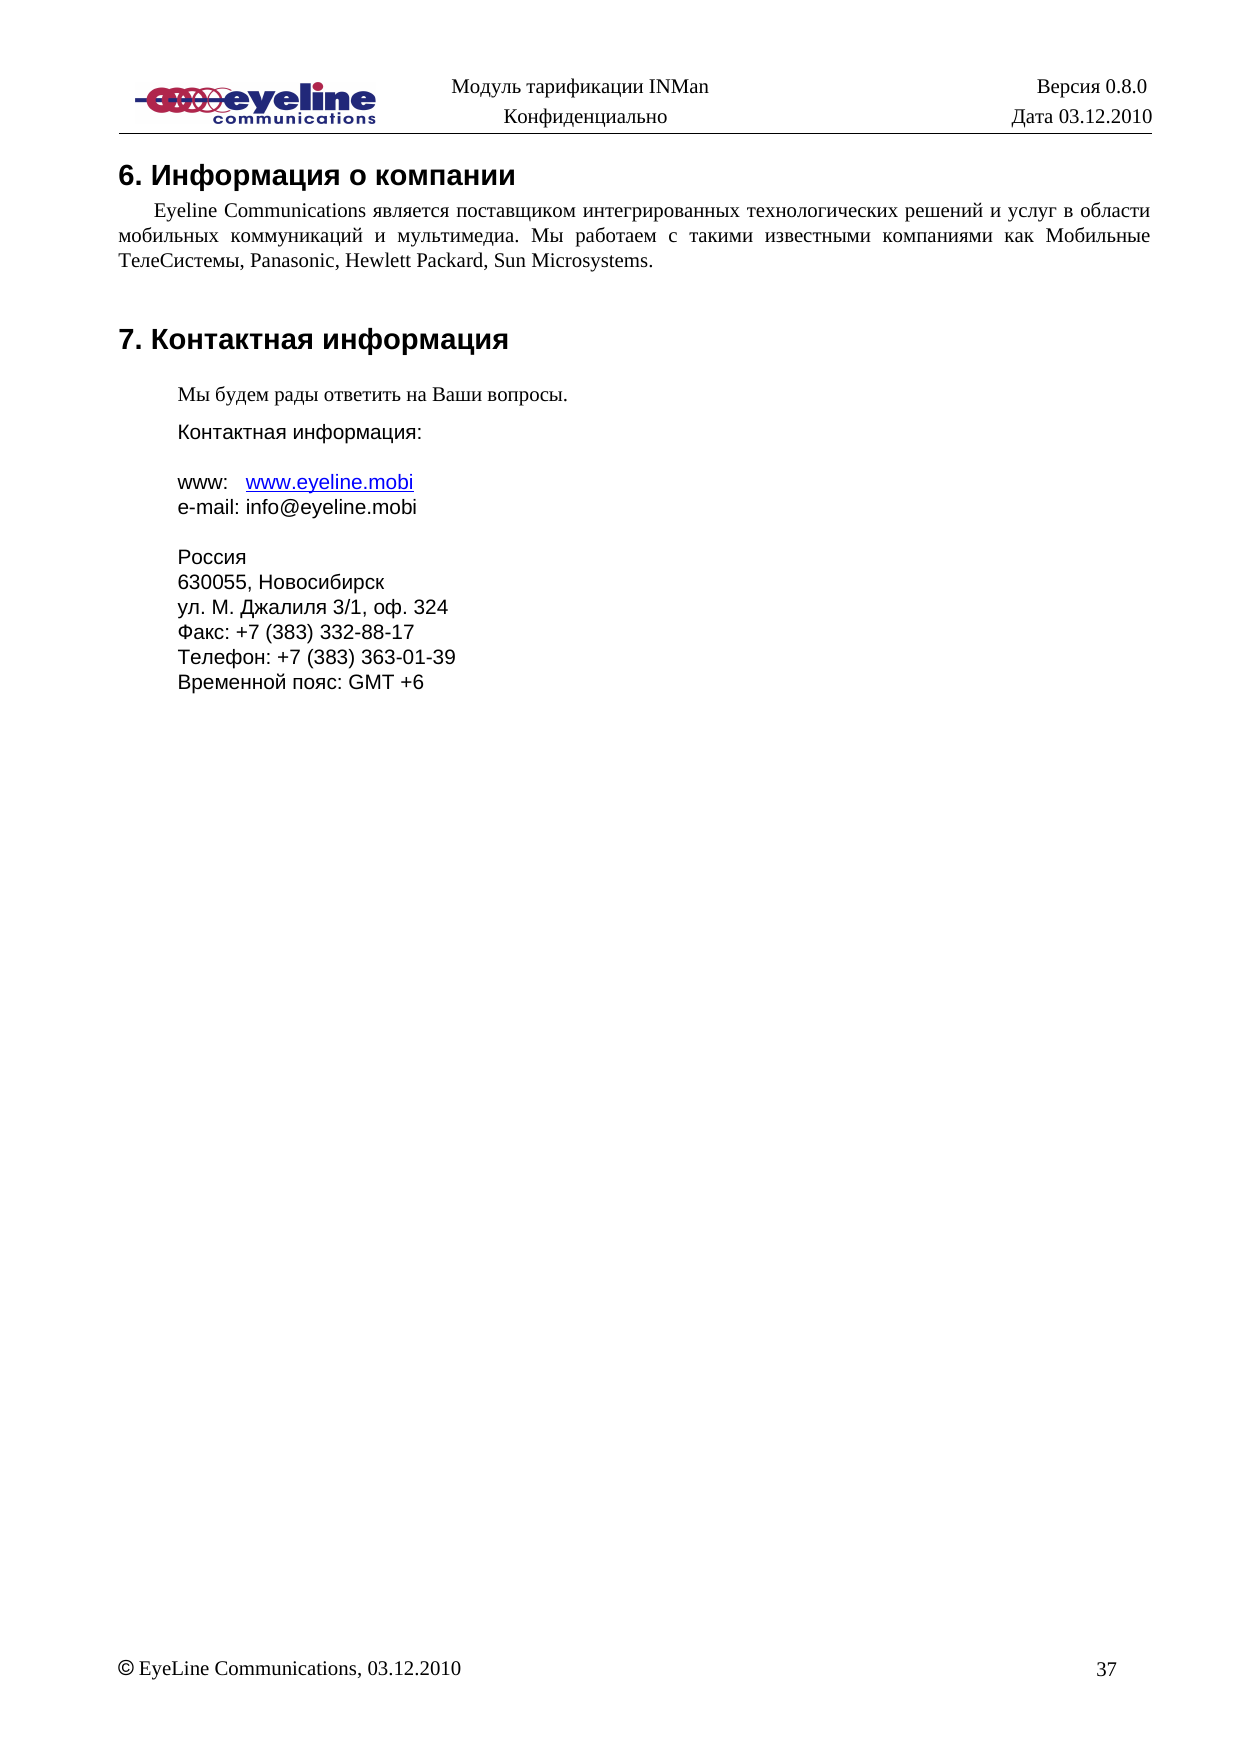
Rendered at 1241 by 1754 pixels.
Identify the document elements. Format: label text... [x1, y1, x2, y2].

text Мы будем рады ответить на Ваши вопросы. [177, 381, 1151, 406]
text www: www.eyeline.mobi [177, 468, 1151, 493]
text Телефон: +7 (383) 363-01-39 [177, 643, 1151, 668]
text e-mail: info@eyeline.mobi [177, 493, 1151, 518]
text Контактная информация: [177, 418, 1151, 443]
text Факс: +7 (383) 332-88-17 [177, 618, 1151, 643]
text 630055, Новосибирск [177, 568, 1151, 593]
picture [135, 82, 376, 124]
text Временной пояс: GMT +6 [177, 668, 1151, 693]
text Eyeline Communications является поставщиком интегрированных технологических решений и услуг в области мобильных коммуникаций и мультимедиа. Мы работаем с такими известными компаниями как Мобильные ТелеСистемы, Panasonic, Hewlett Packard, Sun Microsystems. [118, 197, 1151, 272]
text Россия [177, 543, 1151, 568]
subtitle Контактная информация [118, 322, 1151, 356]
subtitle Информация о компании [118, 158, 1151, 191]
text ул. М. Джалиля 3/1, оф. 324 [177, 593, 1151, 618]
